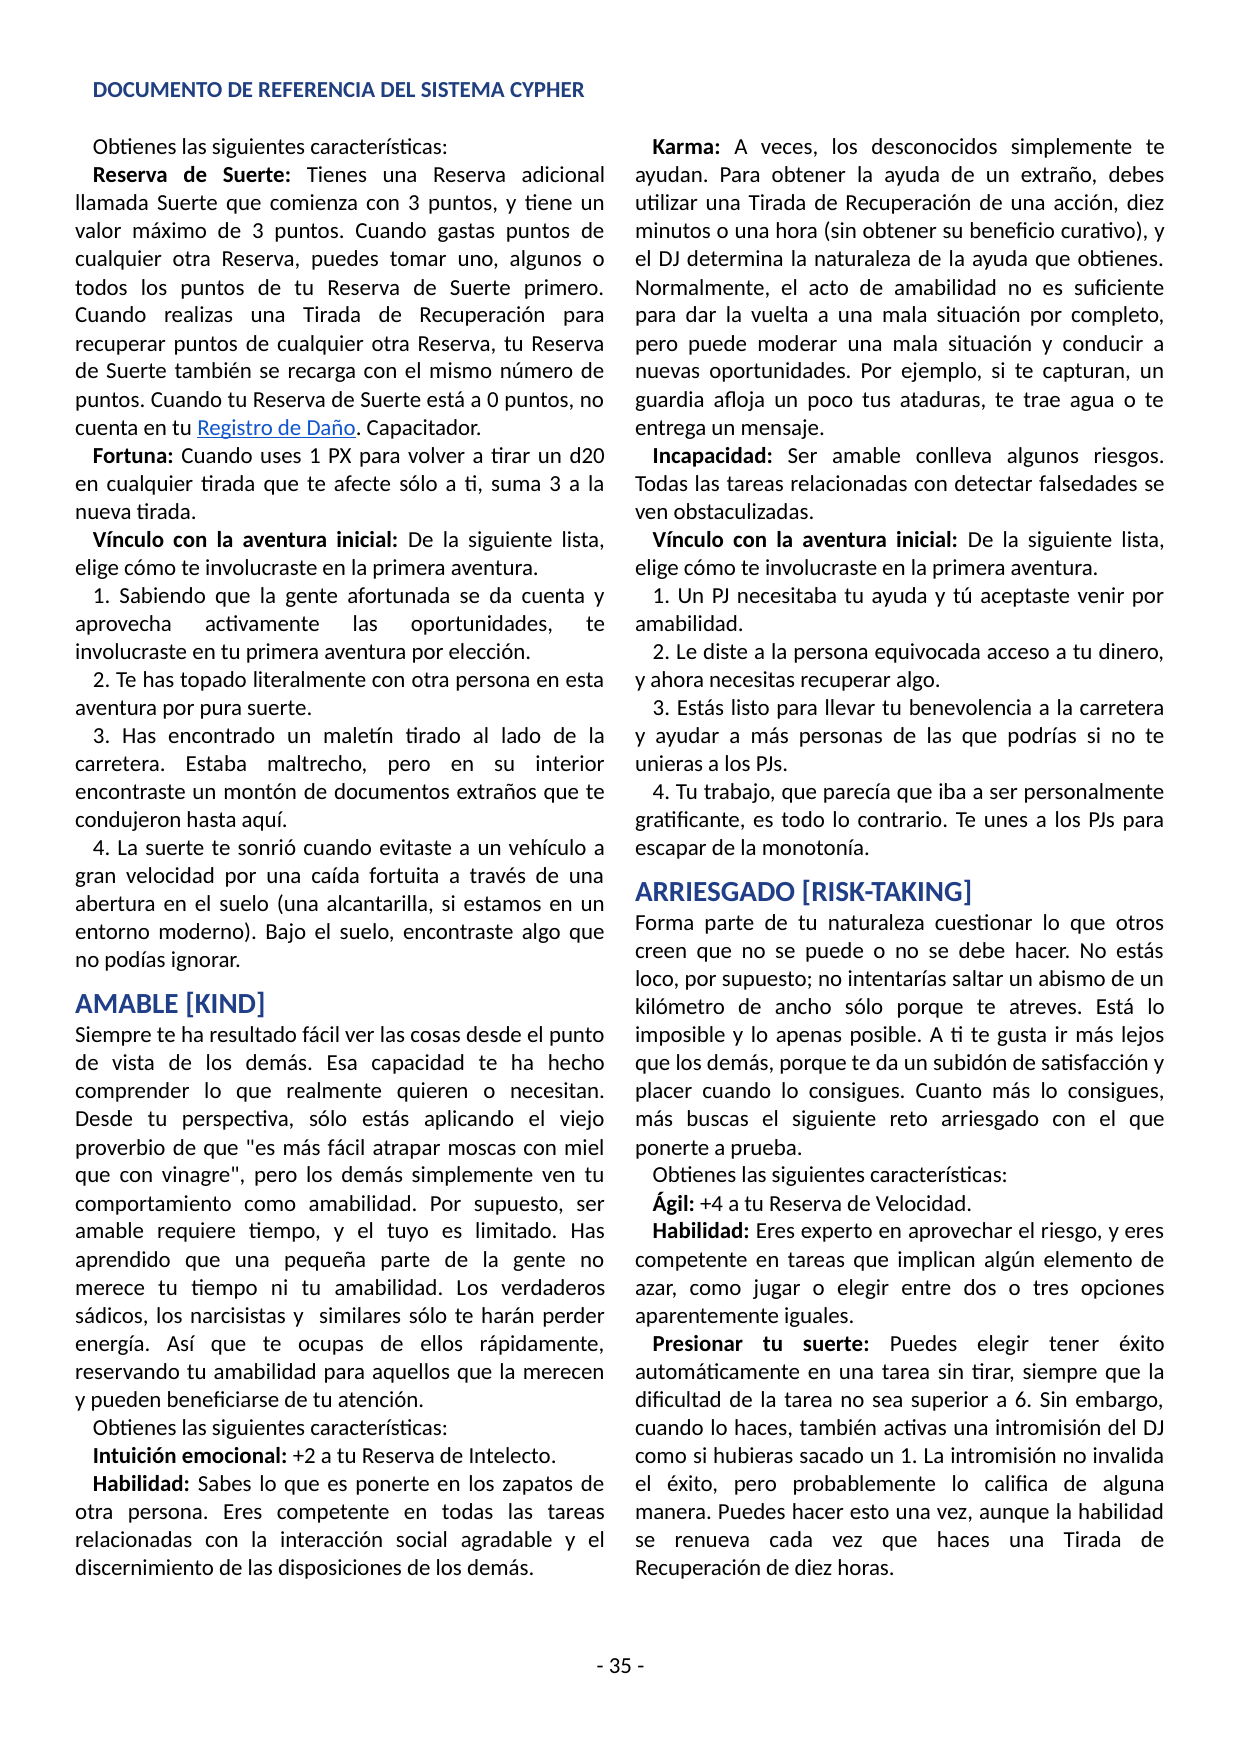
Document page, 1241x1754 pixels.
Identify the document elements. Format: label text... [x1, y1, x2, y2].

text Vínculo con la aventura inicial: De la siguiente lista, elige cómo te involucraste en la primera aventura. [75, 525, 605, 581]
text Forma parte de tu naturaleza cuestionar lo que otros creen que no se puede o no se debe hacer. No estás loco, por supuesto; no intentarías saltar un abismo de un kilómetro de ancho sólo porque te atreves. Está lo imposible y lo apenas posible. A ti te gusta ir más lejos que los demás, porque te da un subidón de satisfacción y placer cuando lo consigues. Cuanto más lo consigues, más buscas el siguiente reto arriesgado con el que ponerte a prueba. [635, 908, 1165, 1161]
text Fortuna: Cuando uses 1 PX para volver a tirar un d20 en cualquier tirada que te afecte sólo a ti, suma 3 a la nueva tirada. [75, 441, 605, 525]
text Ágil: +4 a tu Reserva de Velocidad. [635, 1189, 1165, 1217]
text Reserva de Suerte: Tienes una Reserva adicional llamada Suerte que comienza con 3 puntos, y tiene un valor máximo de 3 puntos. Cuando gastas puntos de cualquier otra Reserva, puedes tomar uno, algunos o todos los puntos de tu Reserva de Suerte primero. Cuando realizas una Tirada de Recuperación para recuperar puntos de cualquier otra Reserva, tu Reserva de Suerte también se recarga con el mismo número de puntos. Cuando tu Reserva de Suerte está a 0 puntos, no cuenta en tu Registro de Daño. Capacitador. [75, 161, 605, 441]
text 2. Te has topado literalmente con otra persona en esta aventura por pura suerte. [75, 665, 605, 721]
text 1. Un PJ necesitaba tu ayuda y tú aceptaste venir por amabilidad. [635, 581, 1165, 637]
text Habilidad: Eres experto en aprovechar el riesgo, y eres competente en tareas que implican algún elemento de azar, como jugar o elegir entre dos o tres opciones aparentemente iguales. [635, 1217, 1165, 1329]
text Incapacidad: Ser amable conlleva algunos riesgos. Todas las tareas relacionadas con detectar falsedades se ven obstaculizadas. [635, 441, 1165, 525]
text Presionar tu suerte: Puedes elegir tener éxito automáticamente en una tarea sin tirar, siempre que la dificultad de la tarea no sea superior a 6. Sin embargo, cuando lo haces, también activas una intromisión del DJ como si hubieras sacado un 1. La intromisión no invalida el éxito, pero probablemente lo califica de alguna manera. Puedes hacer esto una vez, aunque la habilidad se renueva cada vez que haces una Tirada de Recuperación de diez horas. [635, 1329, 1165, 1581]
text 4. Tu trabajo, que parecía que iba a ser personalmente gratificante, es todo lo contrario. Te unes a los PJs para escapar de la monotonía. [635, 777, 1165, 861]
subtitle Arriesgado [Risk-Taking] [635, 873, 1165, 908]
subtitle Amable [Kind] [75, 985, 605, 1021]
text 4. La suerte te sonrió cuando evitaste a un vehículo a gran velocidad por una caída fortuita a través de una abertura en el suelo (una alcantarilla, si estamos en un entorno moderno). Bajo el suelo, encontraste algo que no podías ignorar. [75, 833, 605, 973]
text Siempre te ha resultado fácil ver las cosas desde el punto de vista de los demás. Esa capacidad te ha hecho comprender lo que realmente quieren o necesitan. Desde tu perspectiva, sólo estás aplicando el viejo proverbio de que "es más fácil atrapar moscas con miel que con vinagre", pero los demás simplemente ven tu comportamiento como amabilidad. Por supuesto, ser amable requiere tiempo, y el tuyo es limitado. Has aprendido que una pequeña parte de la gente no merece tu tiempo ni tu amabilidad. Los verdaderos sádicos, los narcisistas y similares sólo te harán perder energía. Así que te ocupas de ellos rápidamente, reservando tu amabilidad para aquellos que la merecen y pueden beneficiarse de tu atención. [75, 1021, 605, 1413]
text Habilidad: Sabes lo que es ponerte en los zapatos de otra persona. Eres competente en todas las tareas relacionadas con la interacción social agradable y el discernimiento de las disposiciones de los demás. [75, 1469, 605, 1581]
text Intuición emocional: +2 a tu Reserva de Intelecto. [75, 1441, 605, 1469]
text Karma: A veces, los desconocidos simplemente te ayudan. Para obtener la ayuda de un extraño, debes utilizar una Tirada de Recuperación de una acción, diez minutos o una hora (sin obtener su beneficio curativo), y el DJ determina la naturaleza de la ayuda que obtienes. Normalmente, el acto de amabilidad no es suficiente para dar la vuelta a una mala situación por completo, pero puede moderar una mala situación y conducir a nuevas oportunidades. Por ejemplo, si te capturan, un guardia afloja un poco tus ataduras, te trae agua o te entrega un mensaje. [635, 132, 1165, 441]
text 3. Estás listo para llevar tu benevolencia a la carretera y ayudar a más personas de las que podrías si no te unieras a los PJs. [635, 693, 1165, 777]
text 1. Sabiendo que la gente afortunada se da cuenta y aprovecha activamente las oportunidades, te involucraste en tu primera aventura por elección. [75, 581, 605, 665]
text 3. Has encontrado un maletín tirado al lado de la carretera. Estaba maltrecho, pero en su interior encontraste un montón de documentos extraños que te condujeron hasta aquí. [75, 721, 605, 833]
text Obtienes las siguientes características: [75, 132, 605, 161]
text 2. Le diste a la persona equivocada acceso a tu dinero, y ahora necesitas recuperar algo. [635, 637, 1165, 693]
text Obtienes las siguientes características: [635, 1161, 1165, 1189]
text Vínculo con la aventura inicial: De la siguiente lista, elige cómo te involucraste en la primera aventura. [635, 525, 1165, 581]
text Obtienes las siguientes características: [75, 1413, 605, 1441]
